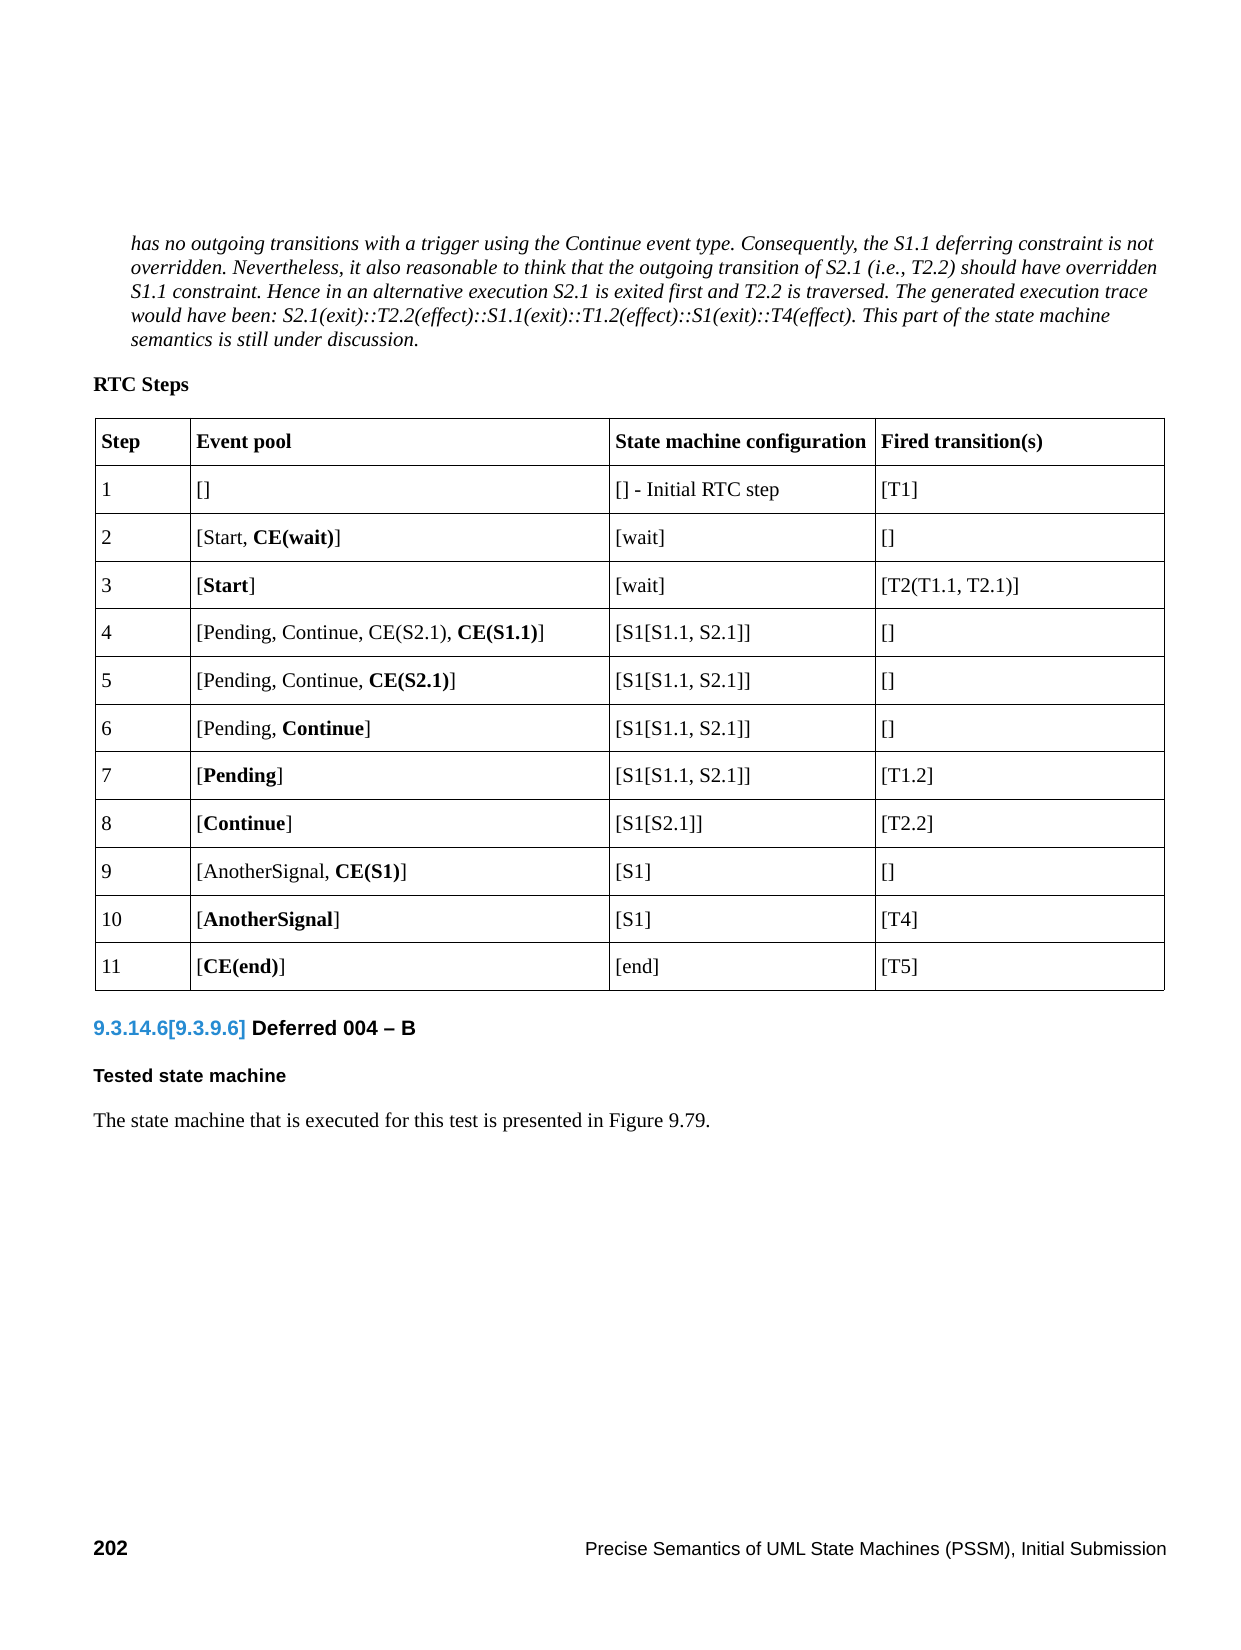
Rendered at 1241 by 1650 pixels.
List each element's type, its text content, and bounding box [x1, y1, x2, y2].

table_header Event pool [191, 419, 609, 465]
table_cell [Start] [191, 562, 609, 608]
table_cell [S1[S1.1, S2.1]] [610, 705, 875, 751]
table_cell [S1[S1.1, S2.1]] [610, 752, 875, 799]
table_cell [] [876, 609, 1164, 656]
table_cell [] [876, 514, 1164, 561]
table_cell [Pending, Continue, CE(S2.1), CE(S1.1)] [191, 609, 609, 656]
table_cell [S1] [610, 848, 875, 894]
table_cell 10 [96, 896, 190, 942]
table_cell [CE(end)] [191, 943, 609, 990]
subtitle Tested state machine [93, 1065, 1164, 1087]
table_cell 1 [96, 466, 190, 513]
table_cell [] [876, 657, 1164, 704]
table_cell [] [876, 705, 1164, 751]
table_cell 5 [96, 657, 190, 704]
table_header State machine configuration [610, 419, 875, 465]
table_cell [T5] [876, 943, 1164, 990]
table_cell [wait] [610, 514, 875, 561]
table_cell 4 [96, 609, 190, 656]
table_cell [Pending, Continue, CE(S2.1)] [191, 657, 609, 704]
table_cell 2 [96, 514, 190, 561]
table_cell 6 [96, 705, 190, 751]
table_cell [S1[S1.1, S2.1]] [610, 657, 875, 704]
table_cell [Pending, Continue] [191, 705, 609, 751]
table_cell [S1] [610, 896, 875, 942]
table_header Fired transition(s) [876, 419, 1164, 465]
table_cell [] [876, 848, 1164, 894]
table_cell [Start, CE(wait)] [191, 514, 609, 561]
table_cell [S1[S1.1, S2.1]] [610, 609, 875, 656]
table_cell 7 [96, 752, 190, 799]
table_cell [] - Initial RTC step [610, 466, 875, 513]
table_cell [T2(T1.1, T2.1)] [876, 562, 1164, 608]
table_cell [S1[S2.1]] [610, 800, 875, 847]
table_cell [T2.2] [876, 800, 1164, 847]
table_header Step [96, 419, 190, 465]
table_cell [] [191, 466, 609, 513]
table_cell [T4] [876, 896, 1164, 942]
table_cell [AnotherSignal] [191, 896, 609, 942]
table_cell [end] [610, 943, 875, 990]
table_cell [AnotherSignal, CE(S1)] [191, 848, 609, 894]
table_cell 9 [96, 848, 190, 894]
table_cell 11 [96, 943, 190, 990]
table_cell [T1] [876, 466, 1164, 513]
table_cell [T1.2] [876, 752, 1164, 799]
subtitle Deferred 004 – B [93, 1015, 1164, 1040]
table_cell 8 [96, 800, 190, 847]
table_cell 3 [96, 562, 190, 608]
text The state machine that is executed for this test is presented in Figure 9.79. [93, 1108, 1164, 1132]
table_cell [Pending] [191, 752, 609, 799]
text has no outgoing transitions with a trigger using the Continue event type. Consequently, the S1.1 deferring constraint is not overridden. Nevertheless, it also reasonable to think that the outgoing transition of S2.1 (i.e., T2.2) should have overridden S1.1 constraint. Hence in an alternative execution S2.1 is exited first and T2.2 is traversed. The generated execution trace would have been: S2.1(exit)::T2.2(effect)::S1.1(exit)::T1.2(effect)::S1(exit)::T4(effect). This part of the state machine semantics is still under discussion. [131, 231, 1164, 351]
table_cell [wait] [610, 562, 875, 608]
table_cell [Continue] [191, 800, 609, 847]
text RTC Steps [93, 372, 1164, 396]
